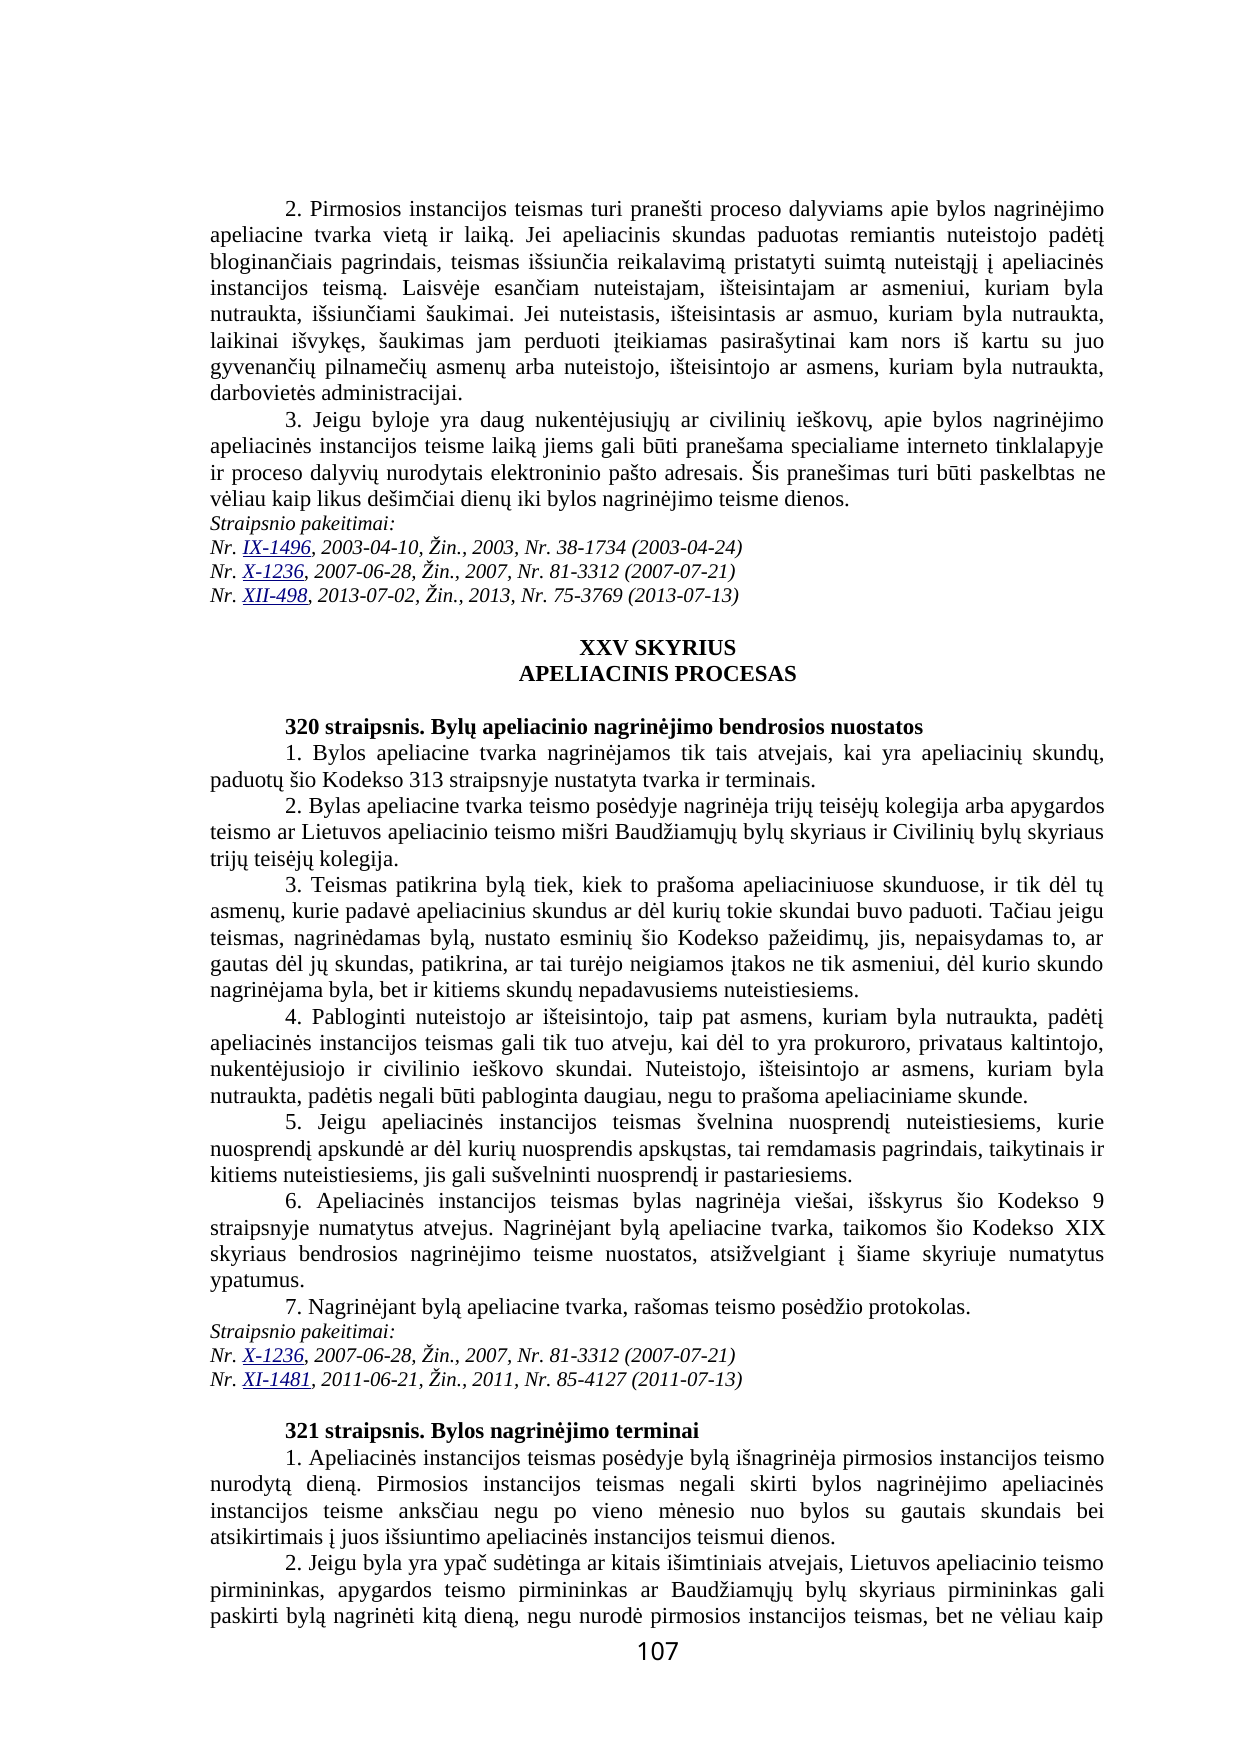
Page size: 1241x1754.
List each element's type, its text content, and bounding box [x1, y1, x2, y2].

text Nr. XI-1481, 2011-06-21, Žin., 2011, Nr. 85-4127 (2011-07-13) [210, 1367, 1106, 1391]
text Straipsnio pakeitimai: [210, 511, 1106, 535]
text 320 straipsnis. Bylų apeliacinio nagrinėjimo bendrosios nuostatos [210, 713, 1106, 739]
text 3. Teismas patikrina bylą tiek, kiek to prašoma apeliaciniuose skunduose, ir tik dėl tų asmenų, kurie padavė apeliacinius skundus ar dėl kurių tokie skundai buvo paduoti. Tačiau jeigu teismas, nagrinėdamas bylą, nustato esminių šio Kodekso pažeidimų, jis, nepaisydamas to, ar gautas dėl jų skundas, patikrina, ar tai turėjo neigiamos įtakos ne tik asmeniui, dėl kurio skundo nagrinėjama byla, bet ir kitiems skundų nepadavusiems nuteistiesiems. [210, 871, 1106, 1003]
text 1. Apeliacinės instancijos teismas posėdyje bylą išnagrinėja pirmosios instancijos teismo nurodytą dieną. Pirmosios instancijos teismas negali skirti bylos nagrinėjimo apeliacinės instancijos teisme anksčiau negu po vieno mėnesio nuo bylos su gautais skundais bei atsikirtimais į juos išsiuntimo apeliacinės instancijos teismui dienos. [210, 1444, 1106, 1549]
text Apeliacinis procesas [210, 660, 1106, 687]
text 3. Jeigu byloje yra daug nukentėjusiųjų ar civilinių ieškovų, apie bylos nagrinėjimo apeliacinės instancijos teisme laiką jiems gali būti pranešama specialiame interneto tinklalapyje ir proceso dalyvių nurodytais elektroninio pašto adresais. Šis pranešimas turi būti paskelbtas ne vėliau kaip likus dešimčiai dienų iki bylos nagrinėjimo teisme dienos. [210, 406, 1106, 511]
text Nr. X-1236, 2007-06-28, Žin., 2007, Nr. 81-3312 (2007-07-21) [210, 559, 1106, 583]
text 2. Jeigu byla yra ypač sudėtinga ar kitais išimtiniais atvejais, Lietuvos apeliacinio teismo pirmininkas, apygardos teismo pirmininkas ar Baudžiamųjų bylų skyriaus pirmininkas gali paskirti bylą nagrinėti kitą dieną, negu nurodė pirmosios instancijos teismas, bet ne vėliau kaip [210, 1549, 1106, 1628]
text Straipsnio pakeitimai: [210, 1319, 1106, 1343]
text 1. Bylos apeliacine tvarka nagrinėjamos tik tais atvejais, kai yra apeliacinių skundų, paduotų šio Kodekso 313 straipsnyje nustatyta tvarka ir terminais. [210, 739, 1106, 792]
text 2. Pirmosios instancijos teismas turi pranešti proceso dalyviams apie bylos nagrinėjimo apeliacine tvarka vietą ir laiką. Jei apeliacinis skundas paduotas remiantis nuteistojo padėtį bloginančiais pagrindais, teismas išsiunčia reikalavimą pristatyti suimtą nuteistąjį į apeliacinės instancijos teismą. Laisvėje esančiam nuteistajam, išteisintajam ar asmeniui, kuriam byla nutraukta, išsiunčiami šaukimai. Jei nuteistasis, išteisintasis ar asmuo, kuriam byla nutraukta, laikinai išvykęs, šaukimas jam perduoti įteikiamas pasirašytinai kam nors iš kartu su juo gyvenančių pilnamečių asmenų arba nuteistojo, išteisintojo ar asmens, kuriam byla nutraukta, darbovietės administracijai. [210, 195, 1106, 406]
text Nr. IX-1496, 2003-04-10, Žin., 2003, Nr. 38-1734 (2003-04-24) [210, 535, 1106, 559]
text Nr. X-1236, 2007-06-28, Žin., 2007, Nr. 81-3312 (2007-07-21) [210, 1343, 1106, 1367]
text 2. Bylas apeliacine tvarka teismo posėdyje nagrinėja trijų teisėjų kolegija arba apygardos teismo ar Lietuvos apeliacinio teismo mišri Baudžiamųjų bylų skyriaus ir Civilinių bylų skyriaus trijų teisėjų kolegija. [210, 792, 1106, 871]
text 5. Jeigu apeliacinės instancijos teismas švelnina nuosprendį nuteistiesiems, kurie nuosprendį apskundė ar dėl kurių nuosprendis apskųstas, tai remdamasis pagrindais, taikytinais ir kitiems nuteistiesiems, jis gali sušvelninti nuosprendį ir pastariesiems. [210, 1108, 1106, 1187]
text 321 straipsnis. Bylos nagrinėjimo terminai [210, 1418, 1106, 1444]
text 6. Apeliacinės instancijos teismas bylas nagrinėja viešai, išskyrus šio Kodekso 9 straipsnyje numatytus atvejus. Nagrinėjant bylą apeliacine tvarka, taikomos šio Kodekso XIX skyriaus bendrosios nagrinėjimo teisme nuostatos, atsižvelgiant į šiame skyriuje numatytus ypatumus. [210, 1187, 1106, 1293]
text 4. Pabloginti nuteistojo ar išteisintojo, taip pat asmens, kuriam byla nutraukta, padėtį apeliacinės instancijos teismas gali tik tuo atveju, kai dėl to yra prokuroro, privataus kaltintojo, nukentėjusiojo ir civilinio ieškovo skundai. Nuteistojo, išteisintojo ar asmens, kuriam byla nutraukta, padėtis negali būti pabloginta daugiau, negu to prašoma apeliaciniame skunde. [210, 1003, 1106, 1108]
text Nr. XII-498, 2013-07-02, Žin., 2013, Nr. 75-3769 (2013-07-13) [210, 583, 1106, 607]
text 7. Nagrinėjant bylą apeliacine tvarka, rašomas teismo posėdžio protokolas. [210, 1293, 1106, 1319]
subtitle XXV skyrius [210, 634, 1106, 660]
